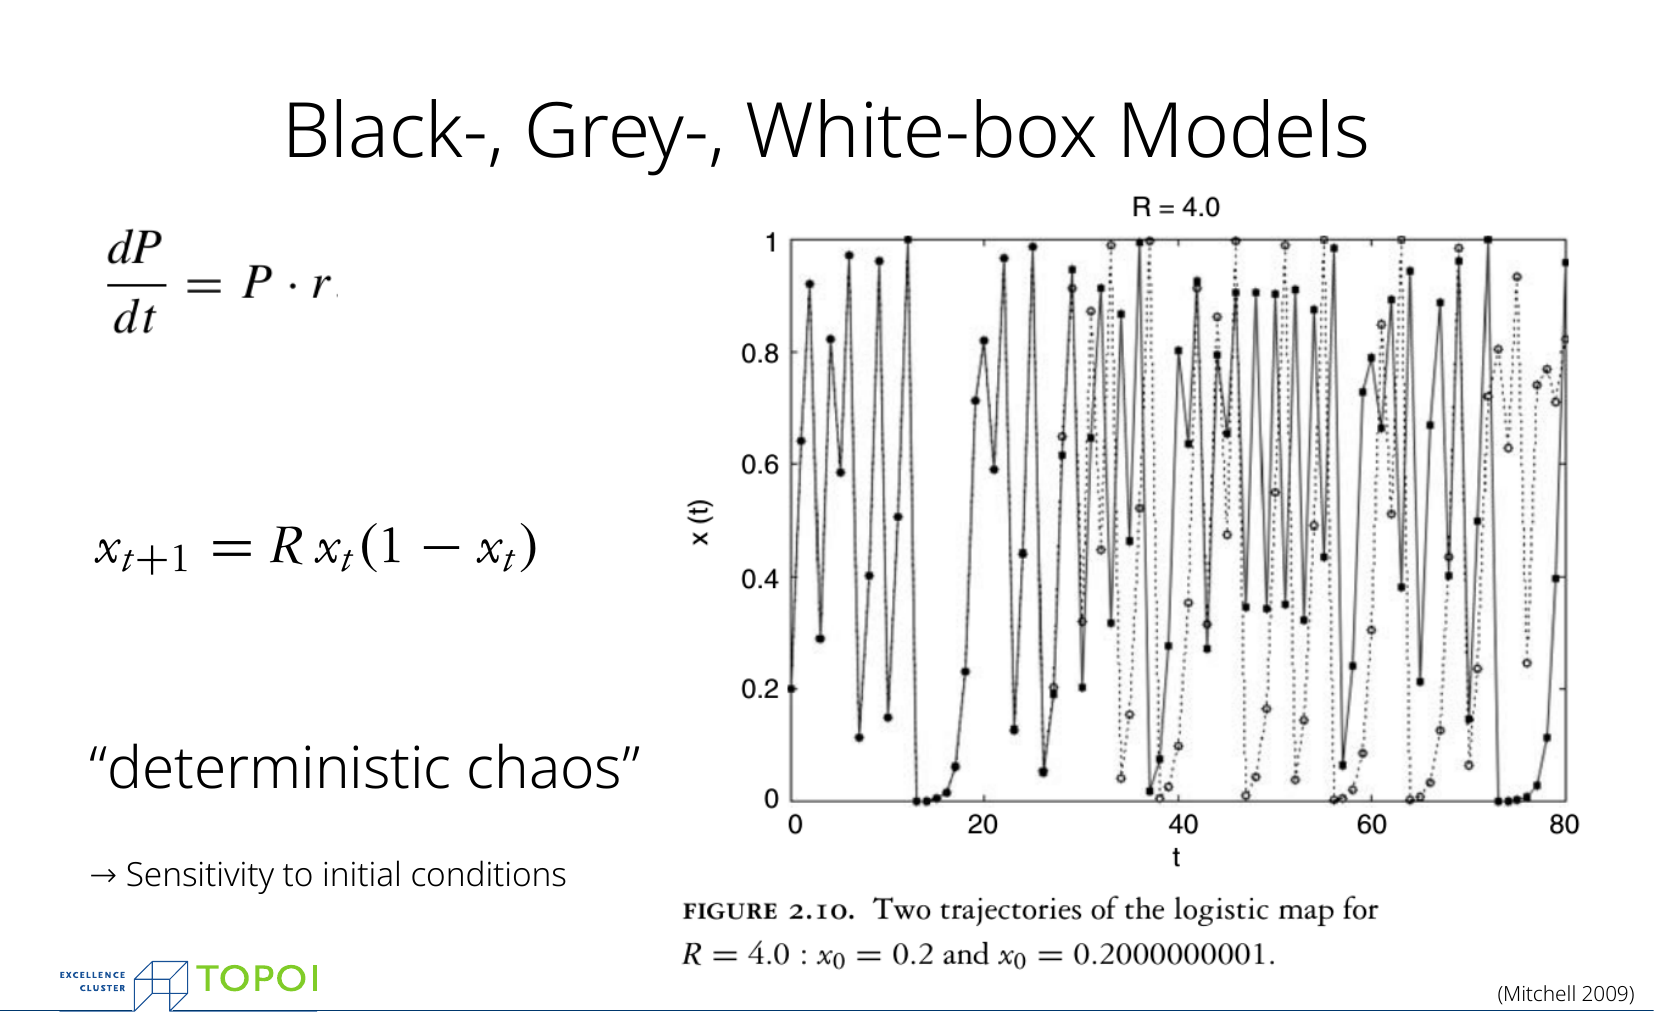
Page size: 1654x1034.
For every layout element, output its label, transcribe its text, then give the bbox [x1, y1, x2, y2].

title Black-, Grey-, White-box Models [82, 41, 1571, 214]
text_box “deterministic chaos” → Sensitivity to initial conditions [74, 719, 754, 905]
picture [667, 176, 1604, 981]
picture [95, 206, 338, 350]
picture [73, 487, 539, 602]
text_box (Mitchell 2009) [1482, 971, 1654, 1016]
